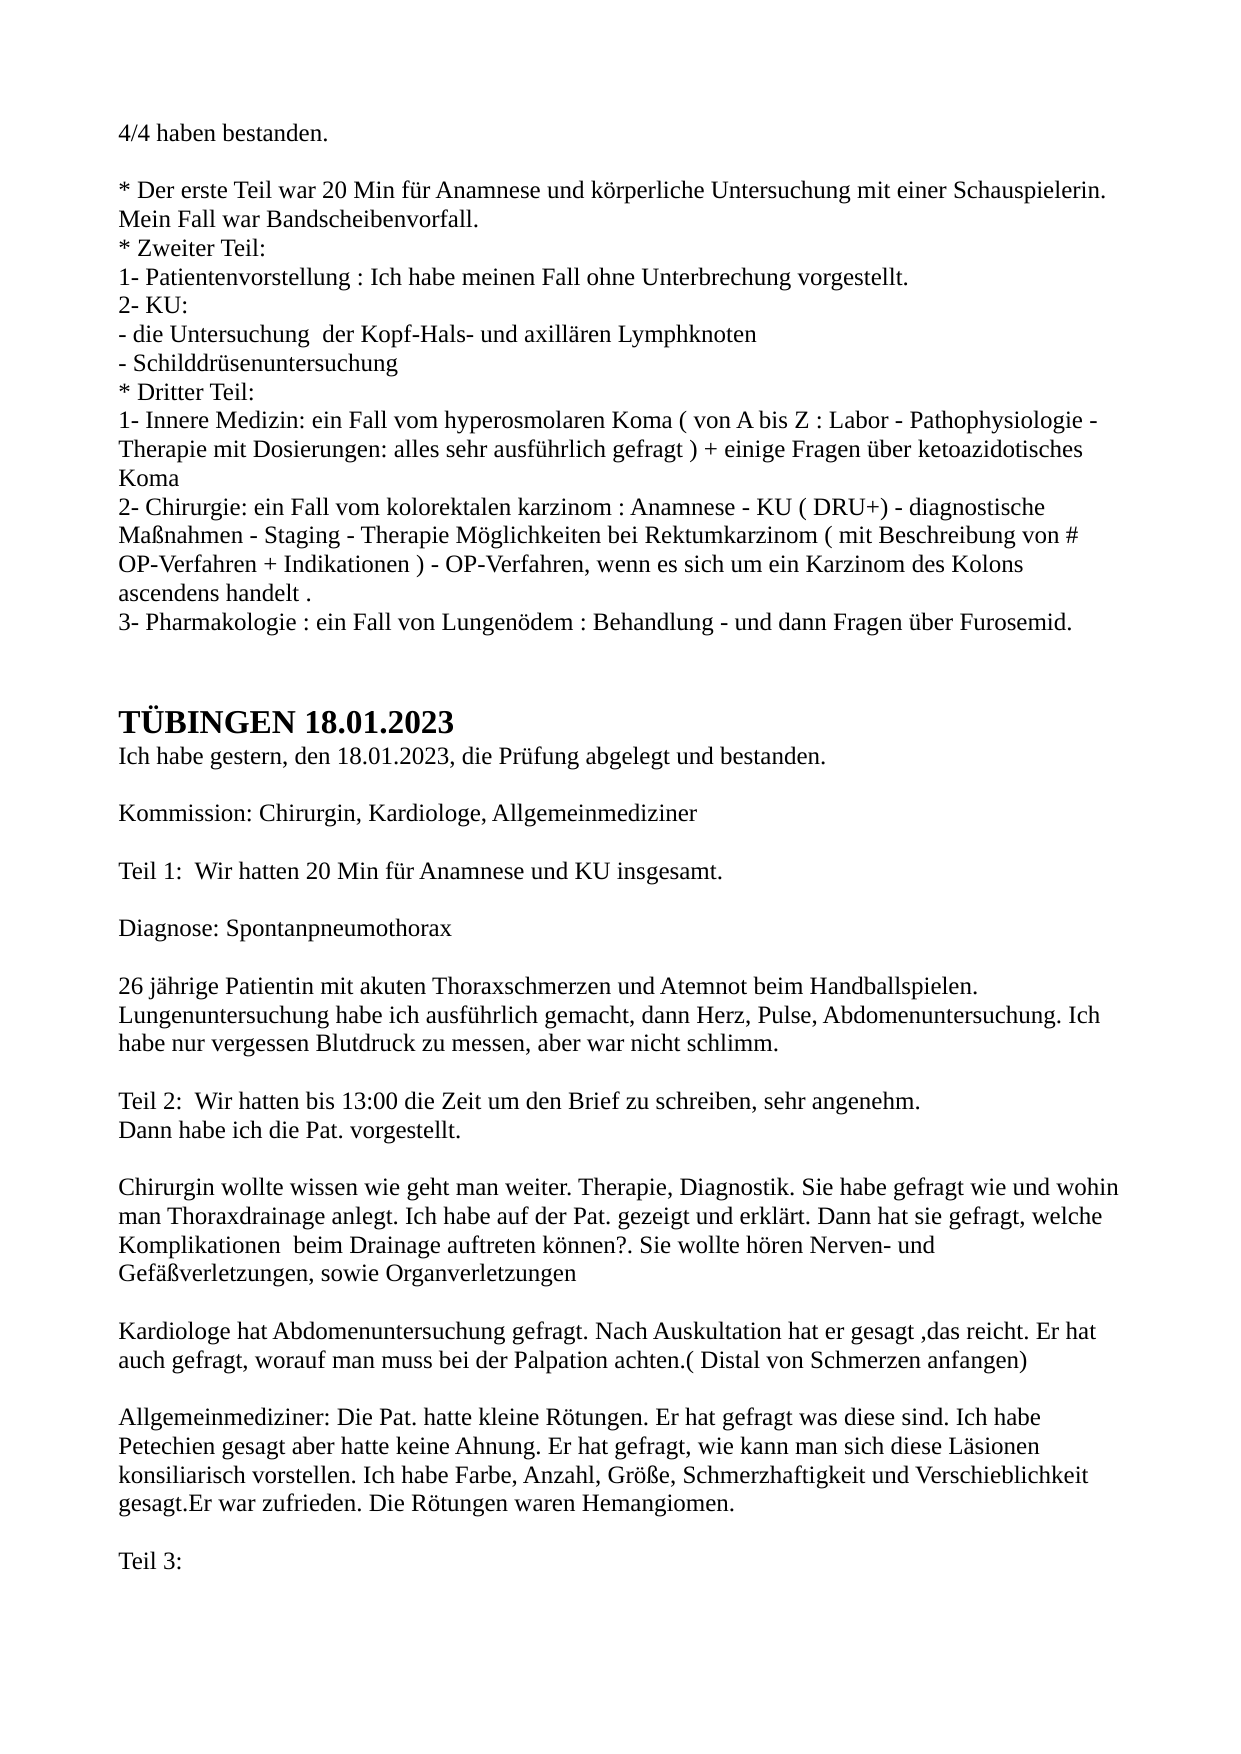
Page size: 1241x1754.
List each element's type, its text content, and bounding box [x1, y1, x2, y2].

text 2- KU: [118, 291, 1122, 319]
text Kardiologe hat Abdomenuntersuchung gefragt. Nach Auskultation hat er gesagt ,das reicht. Er hat auch gefragt, worauf man muss bei der Palpation achten.( Distal von Schmerzen anfangen) [118, 1316, 1122, 1373]
text - die Untersuchung der Kopf-Hals- und axillären Lymphknoten [118, 319, 1122, 348]
text Diagnose: Spontanpneumothorax [118, 913, 1122, 942]
text - Schilddrüsenuntersuchung [118, 348, 1122, 377]
text Chirurgin wollte wissen wie geht man weiter. Therapie, Diagnostik. Sie habe gefragt wie und wohin man Thoraxdrainage anlegt. Ich habe auf der Pat. gezeigt und erklärt. Dann hat sie gefragt, welche Komplikationen beim Drainage auftreten können?. Sie wollte hören Nerven- und Gefäßverletzungen, sowie Organverletzungen [118, 1172, 1122, 1287]
text Teil 1: Wir hatten 20 Min für Anamnese und KU insgesamt. [118, 856, 1122, 885]
text Teil 3: [118, 1546, 1122, 1575]
text Dann habe ich die Pat. vorgestellt. [118, 1115, 1122, 1143]
text 3- Pharmakologie : ein Fall von Lungenödem : Behandlung - und dann Fragen über Furosemid. [118, 607, 1122, 636]
text 1- Patientenvorstellung : Ich habe meinen Fall ohne Unterbrechung vorgestellt. [118, 262, 1122, 291]
text Allgemeinmediziner: Die Pat. hatte kleine Rötungen. Er hat gefragt was diese sind. Ich habe Petechien gesagt aber hatte keine Ahnung. Er hat gefragt, wie kann man sich diese Läsionen konsiliarisch vorstellen. Ich habe Farbe, Anzahl, Größe, Schmerzhaftigkeit und Verschieblichkeit gesagt.Er war zufrieden. Die Rötungen waren Hemangiomen. [118, 1402, 1122, 1517]
text * Zweiter Teil: [118, 233, 1122, 262]
text Ich habe gestern, den 18.01.2023, die Prüfung abgelegt und bestanden. [118, 741, 1122, 770]
text TÜBINGEN 18.01.2023 [118, 703, 1122, 741]
text Teil 2: Wir hatten bis 13:00 die Zeit um den Brief zu schreiben, sehr angenehm. [118, 1086, 1122, 1115]
text 1- Innere Medizin: ein Fall vom hyperosmolaren Koma ( von A bis Z : Labor - Pathophysiologie - Therapie mit Dosierungen: alles sehr ausführlich gefragt ) + einige Fragen über ketoazidotisches Koma [118, 406, 1122, 492]
text 2- Chirurgie: ein Fall vom kolorektalen karzinom : Anamnese - KU ( DRU+) - diagnostische Maßnahmen - Staging - Therapie Möglichkeiten bei Rektumkarzinom ( mit Beschreibung von # OP-Verfahren + Indikationen ) - OP-Verfahren, wenn es sich um ein Karzinom des Kolons ascendens handelt . [118, 492, 1122, 607]
text * Der erste Teil war 20 Min für Anamnese und körperliche Untersuchung mit einer Schauspielerin. Mein Fall war Bandscheibenvorfall. [118, 176, 1122, 233]
text 26 jährige Patientin mit akuten Thoraxschmerzen und Atemnot beim Handballspielen. Lungenuntersuchung habe ich ausführlich gemacht, dann Herz, Pulse, Abdomenuntersuchung. Ich habe nur vergessen Blutdruck zu messen, aber war nicht schlimm. [118, 971, 1122, 1057]
text 4/4 haben bestanden. [118, 118, 1122, 147]
text Kommission: Chirurgin, Kardiologe, Allgemeinmediziner [118, 798, 1122, 827]
text * Dritter Teil: [118, 377, 1122, 406]
